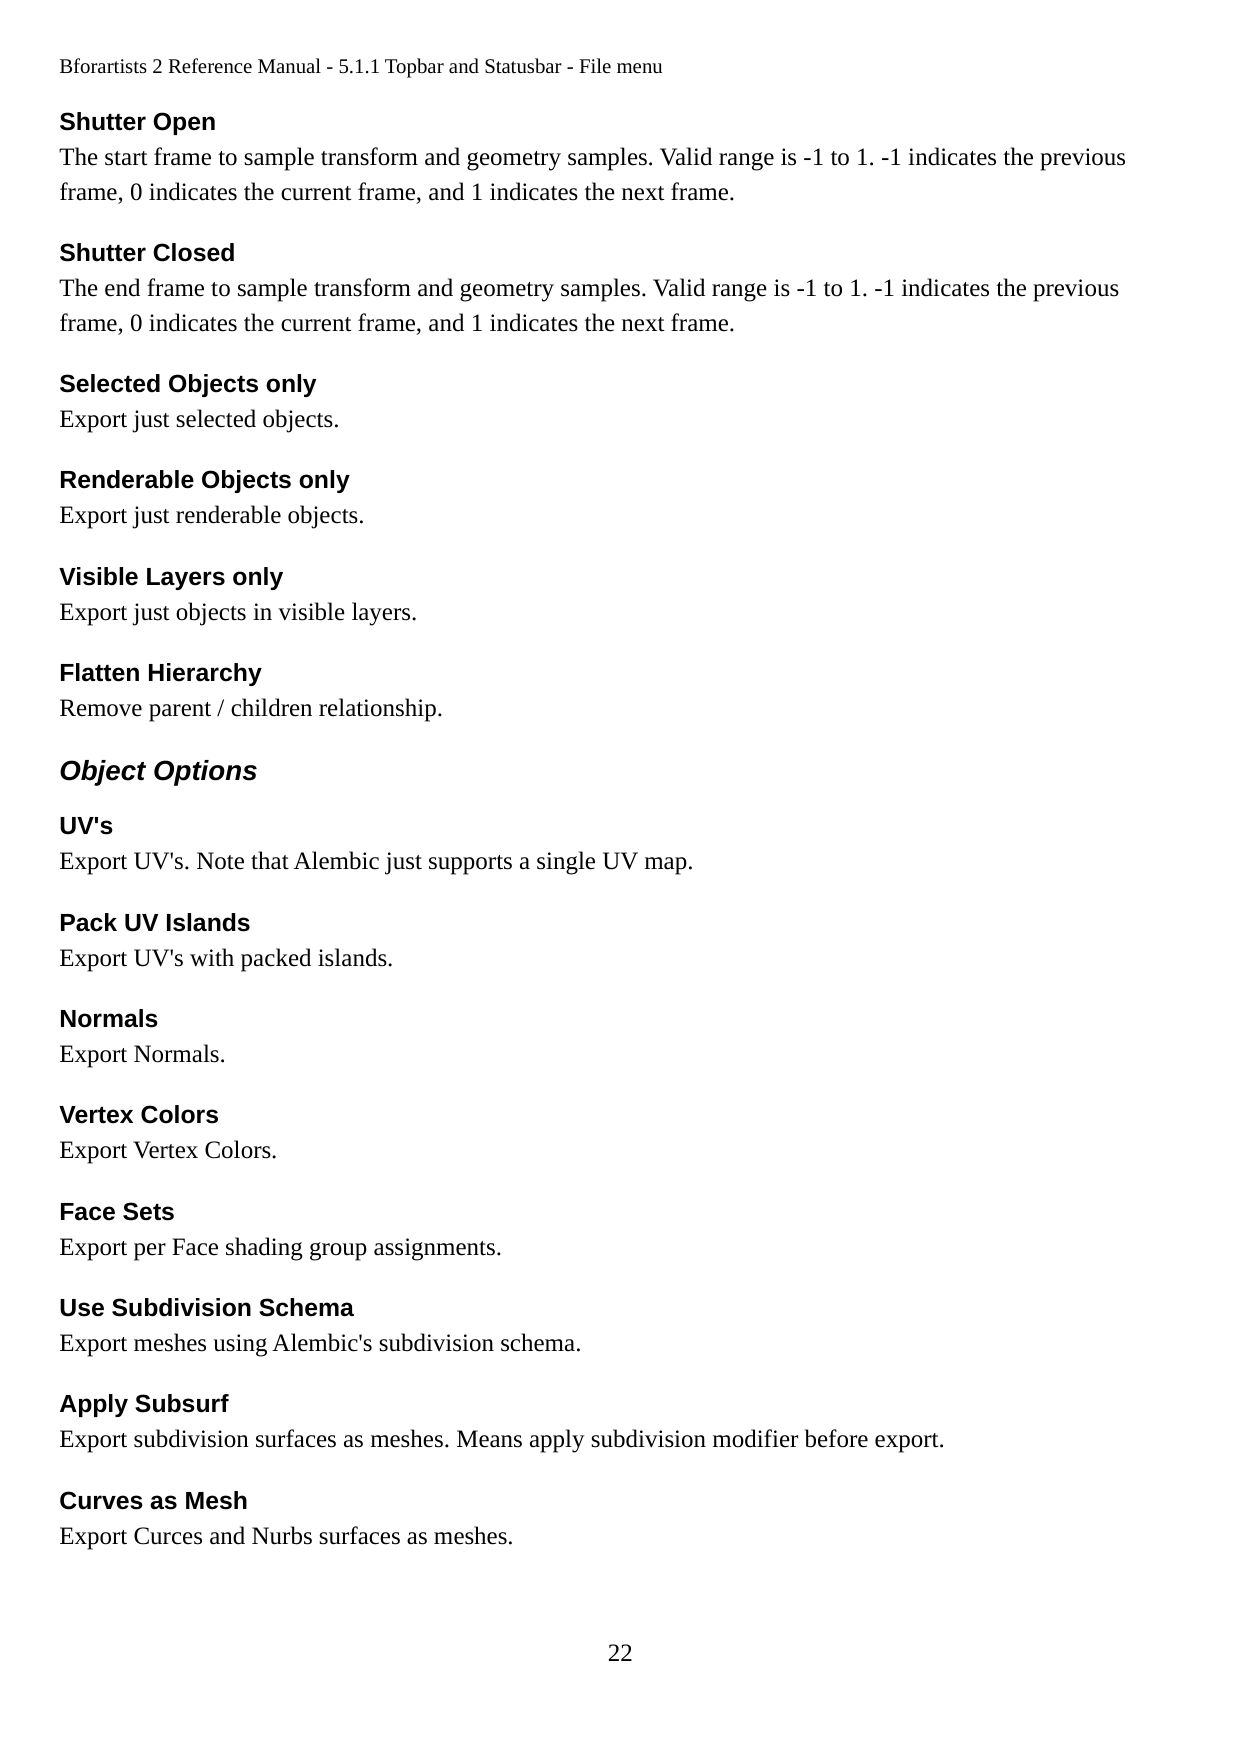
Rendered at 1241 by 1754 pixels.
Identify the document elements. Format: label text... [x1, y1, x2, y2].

text The end frame to sample transform and geometry samples. Valid range is -1 to 1. -1 indicates the previous frame, 0 indicates the current frame, and 1 indicates the next frame. [59, 273, 1181, 336]
subtitle Face Sets [59, 1197, 1181, 1225]
subtitle Pack UV Islands [59, 908, 1181, 936]
subtitle Visible Layers only [59, 562, 1181, 590]
text Export Normals. [59, 1039, 1181, 1068]
text Export just objects in visible layers. [59, 597, 1181, 625]
subtitle Object Options [59, 754, 1181, 786]
subtitle Curves as Mesh [59, 1486, 1181, 1514]
text Export meshes using Alembic's subdivision schema. [59, 1328, 1181, 1357]
text Export per Face shading group assignments. [59, 1232, 1181, 1260]
text Export just selected objects. [59, 404, 1181, 433]
text Export Curces and Nurbs surfaces as meshes. [59, 1521, 1181, 1549]
subtitle Normals [59, 1004, 1181, 1033]
subtitle Renderable Objects only [59, 466, 1181, 494]
subtitle Use Subdivision Schema [59, 1293, 1181, 1322]
text Export Vertex Colors. [59, 1135, 1181, 1164]
text The start frame to sample transform and geometry samples. Valid range is -1 to 1. -1 indicates the previous frame, 0 indicates the current frame, and 1 indicates the next frame. [59, 142, 1181, 206]
subtitle Vertex Colors [59, 1101, 1181, 1129]
text Export UV's with packed islands. [59, 943, 1181, 971]
subtitle Shutter Open [59, 107, 1181, 136]
subtitle Apply Subsurf [59, 1389, 1181, 1418]
text Remove parent / children relationship. [59, 693, 1181, 722]
subtitle Flatten Hierarchy [59, 658, 1181, 687]
text Export just renderable objects. [59, 500, 1181, 529]
text Export UV's. Note that Alembic just supports a single UV map. [59, 846, 1181, 875]
subtitle Shutter Closed [59, 238, 1181, 267]
subtitle Selected Objects only [59, 369, 1181, 398]
subtitle UV's [59, 811, 1181, 840]
text Export subdivision surfaces as meshes. Means apply subdivision modifier before export. [59, 1424, 1181, 1453]
